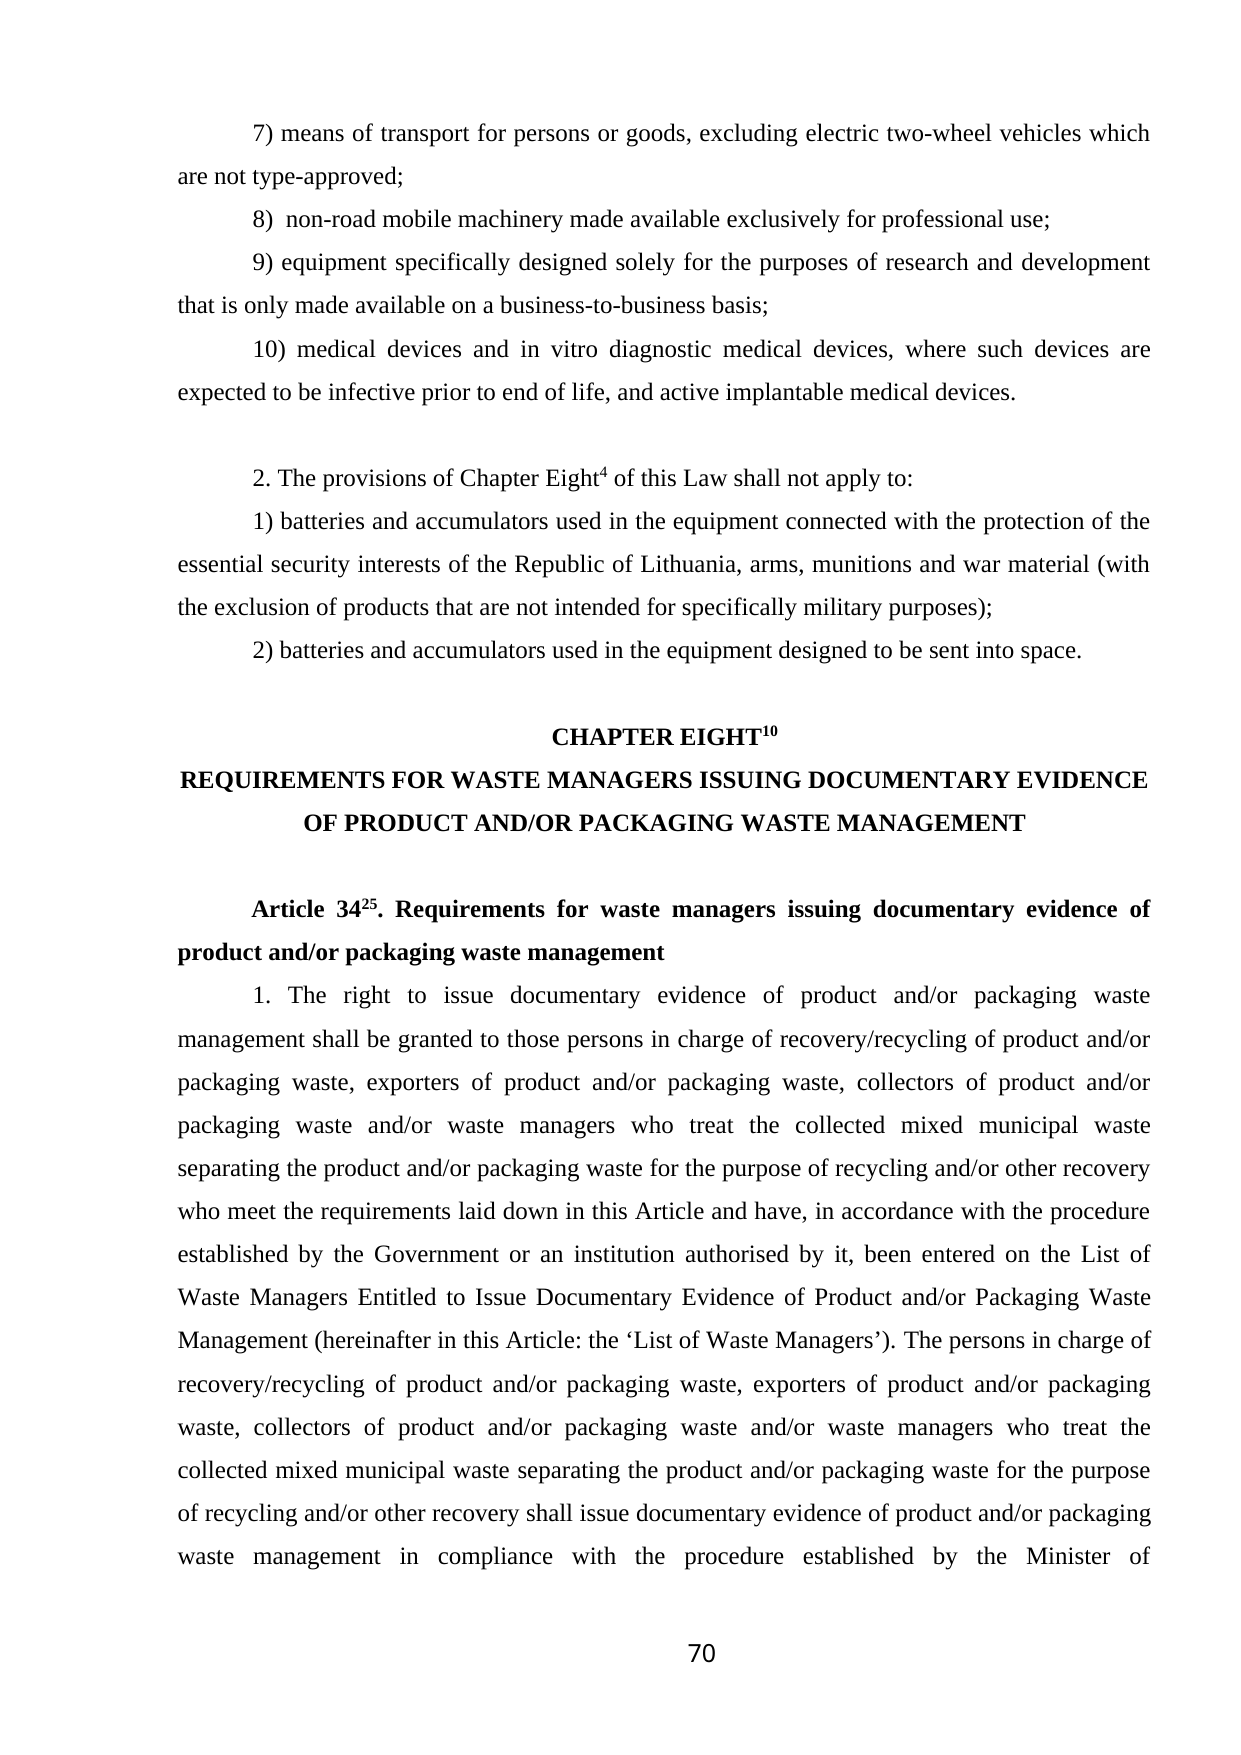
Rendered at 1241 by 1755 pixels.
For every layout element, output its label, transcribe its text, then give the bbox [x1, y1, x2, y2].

text 9) equipment specifically designed solely for the purposes of research and development that is only made available on a business-to-business basis; [177, 247, 1152, 319]
text 7) means of transport for persons or goods, excluding electric two-wheel vehicles which are not type-approved; [177, 118, 1152, 190]
text REQUIREMENTS FOR WASTE MANAGERS ISSUING DOCUMENTARY EVIDENCE OF PRODUCT AND/OR PACKAGING WASTE MANAGEMENT [177, 765, 1152, 837]
text CHAPTER EIGHT10 [177, 722, 1152, 751]
text 1. The right to issue documentary evidence of product and/or packaging waste management shall be granted to those persons in charge of recovery/recycling of product and/or packaging waste, exporters of product and/or packaging waste, collectors of product and/or packaging waste and/or waste managers who treat the collected mixed municipal waste separating the product and/or packaging waste for the purpose of recycling and/or other recovery who meet the requirements laid down in this Article and have, in accordance with the procedure established by the Government or an institution authorised by it, been entered on the List of Waste Managers Entitled to Issue Documentary Evidence of Product and/or Packaging Waste Management (hereinafter in this Article: the ‘List of Waste Managers’). The persons in charge of recovery/recycling of product and/or packaging waste, exporters of product and/or packaging waste, collectors of product and/or packaging waste and/or waste managers who treat the collected mixed municipal waste separating the product and/or packaging waste for the purpose of recycling and/or other recovery shall issue documentary evidence of product and/or packaging waste management in compliance with the procedure established by the Minister of [177, 981, 1152, 1570]
text 2) batteries and accumulators used in the equipment designed to be sent into space. [177, 636, 1152, 664]
text 2. The provisions of Chapter Eight4 of this Law shall not apply to: [177, 463, 1152, 492]
text Article 3425. Requirements for waste managers issuing documentary evidence of product and/or packaging waste management [177, 894, 1152, 966]
text 1) batteries and accumulators used in the equipment connected with the protection of the essential security interests of the Republic of Lithuania, arms, munitions and war material (with the exclusion of products that are not intended for specifically military purposes); [177, 506, 1152, 621]
text 8) non-road mobile machinery made available exclusively for professional use; [177, 204, 1152, 233]
text 10) medical devices and in vitro diagnostic medical devices, where such devices are expected to be infective prior to end of life, and active implantable medical devices. [177, 334, 1152, 406]
